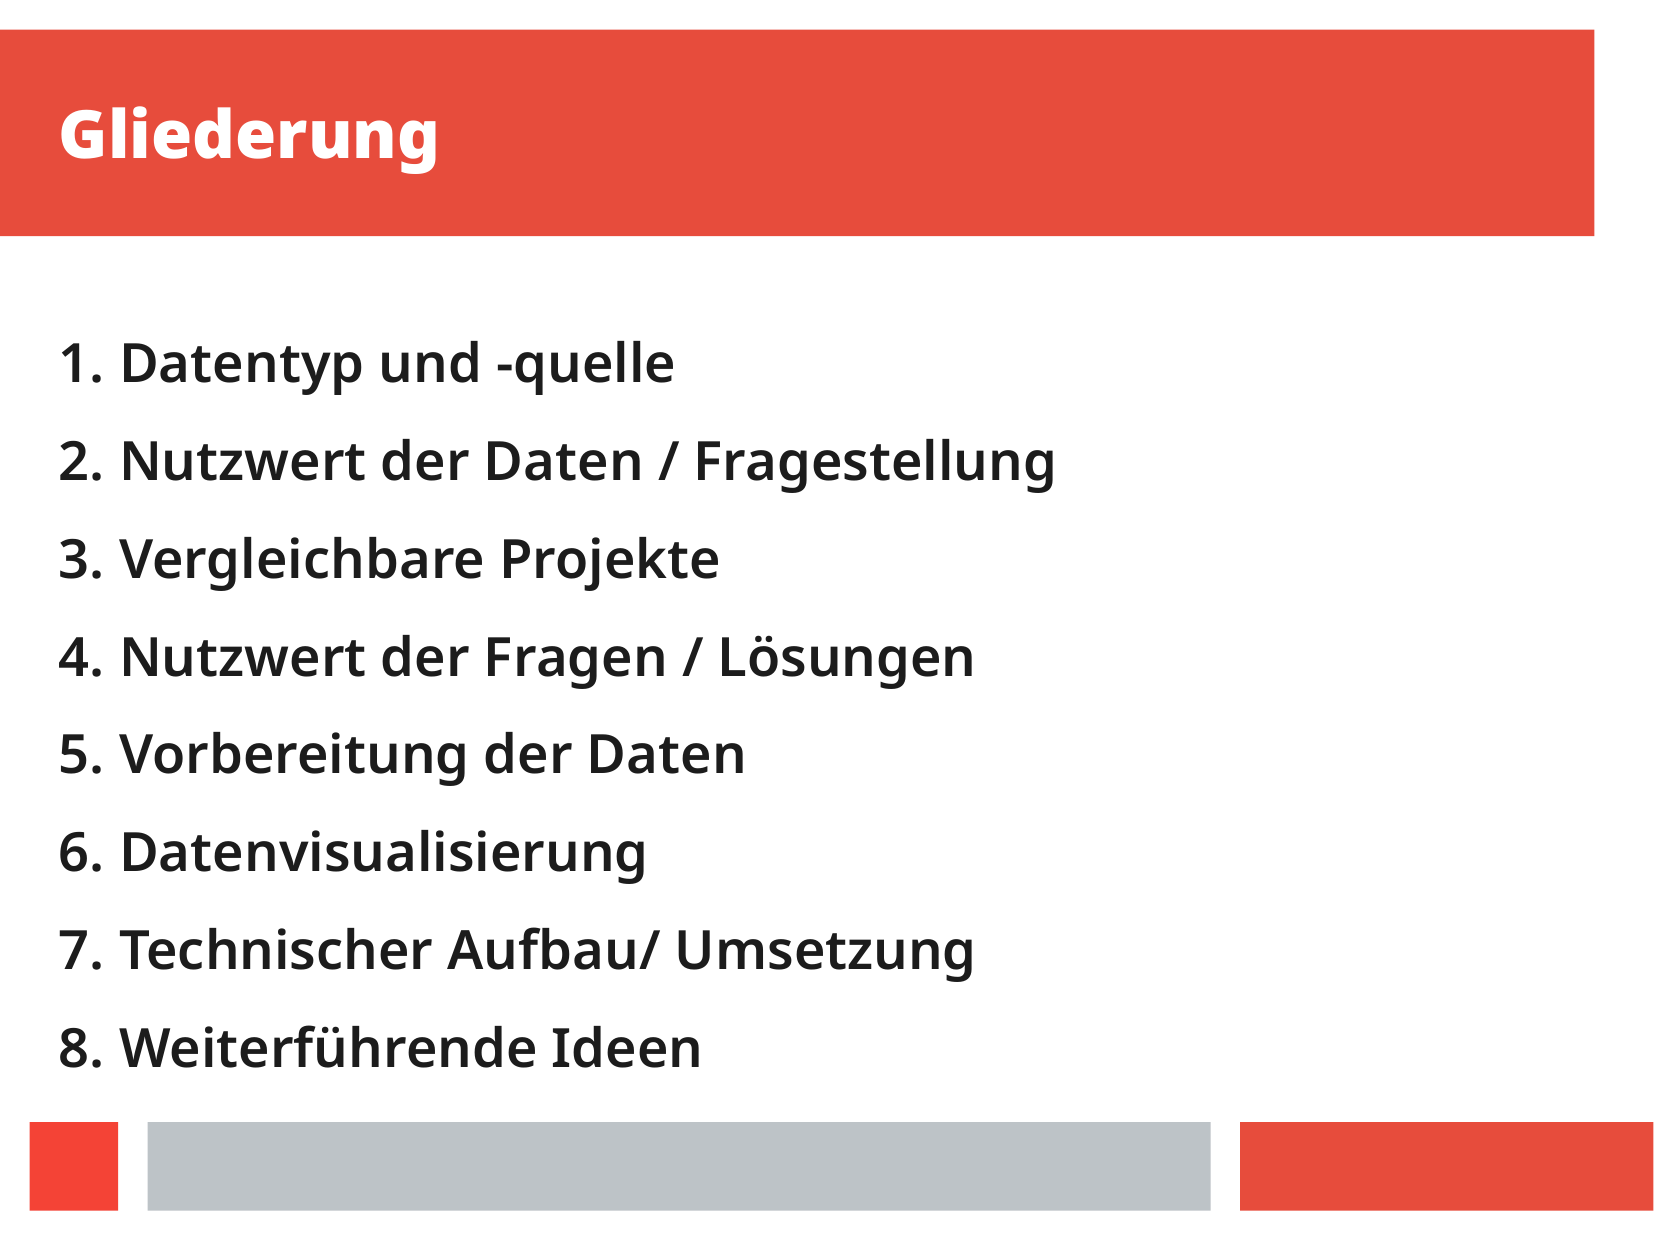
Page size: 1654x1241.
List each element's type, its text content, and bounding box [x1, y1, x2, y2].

list 1. Datentyp und -quelle 2. Nutzwert der Daten / Fragestellung 3. Vergleichbare Projekte 4. Nutzwert der Fragen / Lösungen 5. Vorbereitung der Daten 6. Datenvisualisierung 7. Technischer Aufbau/ Umsetzung 8. Weiterführende Ideen [59, 324, 1565, 1093]
title Gliederung [59, 14, 1595, 251]
